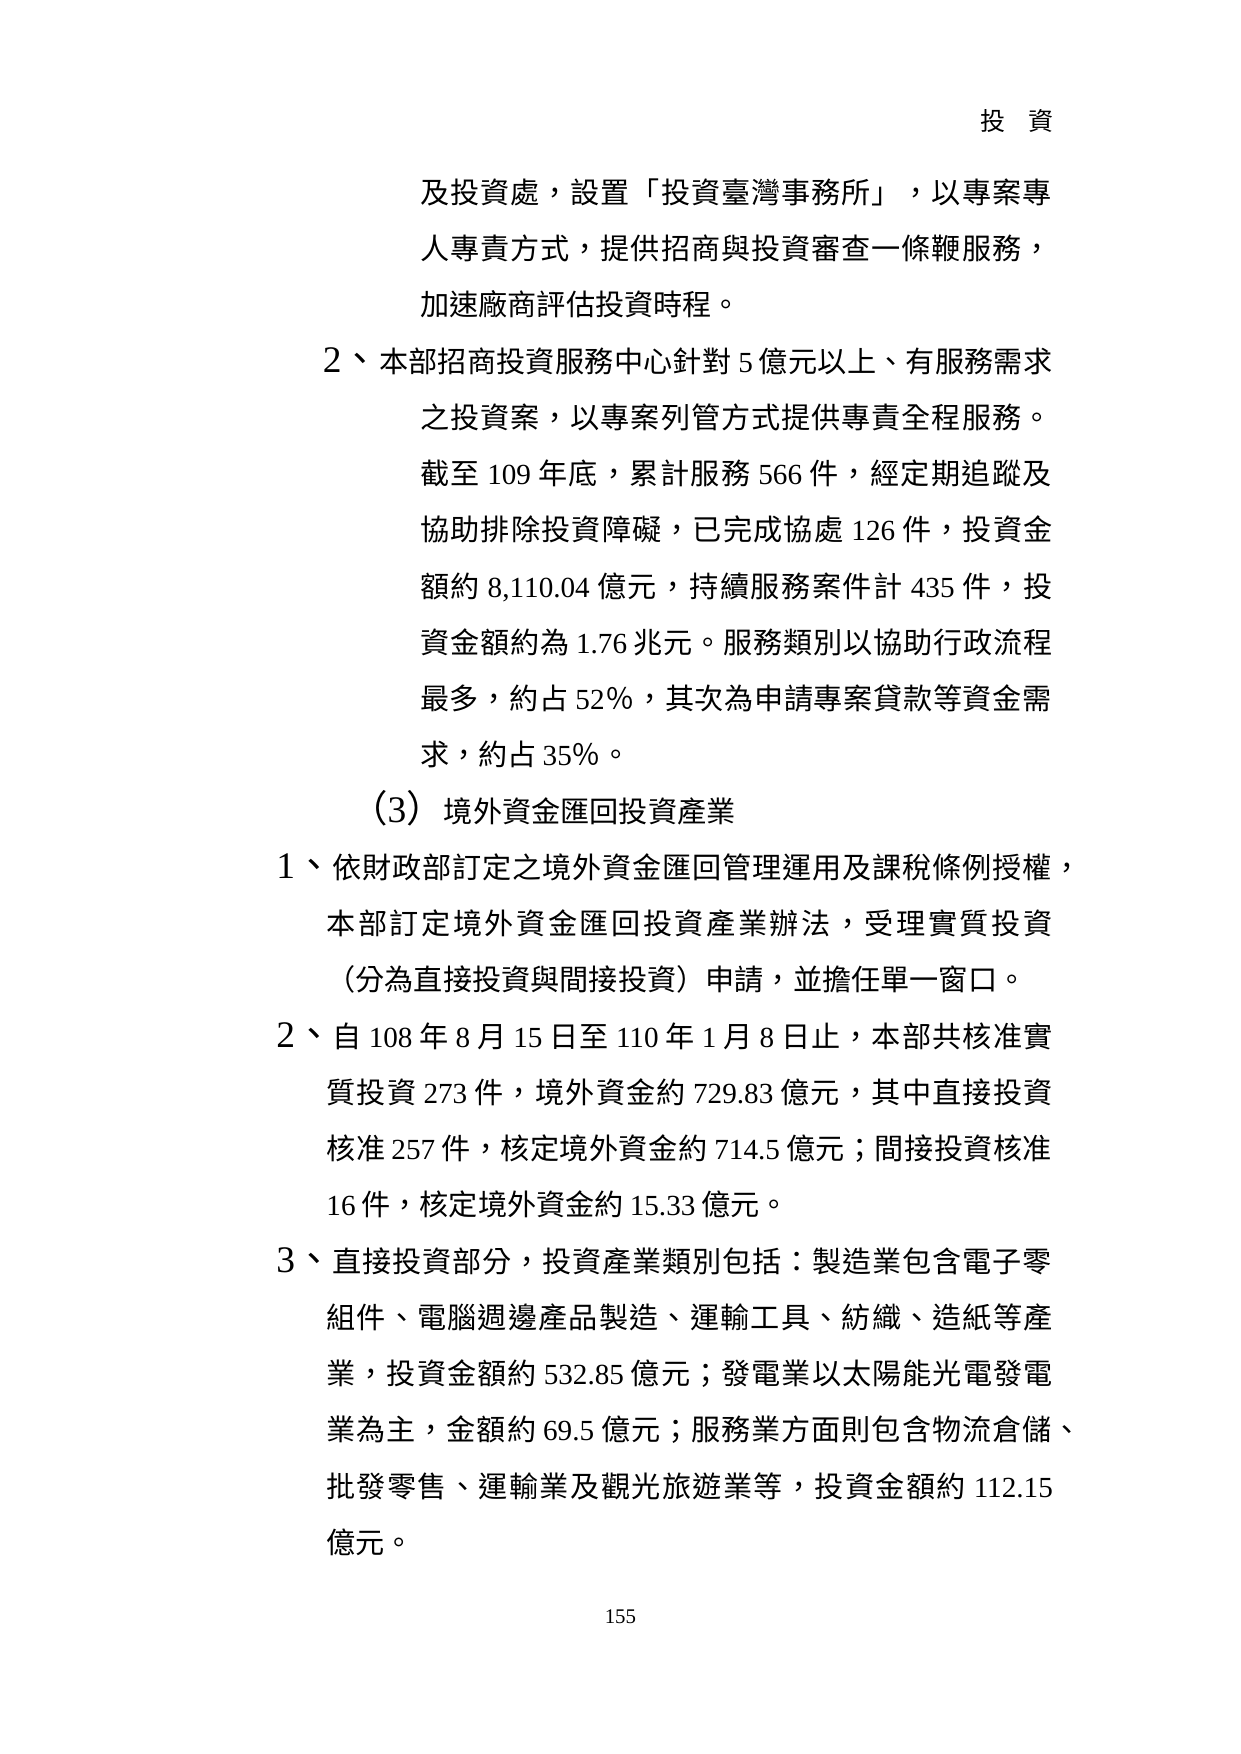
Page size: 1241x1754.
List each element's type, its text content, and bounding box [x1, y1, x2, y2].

list 直接投資部分，投資產業類別包括：製造業包含電子零組件、電腦週邊產品製造、運輸工具、紡織、造紙等產業，投資金額約532.85億元；發電業以太陽能光電發電業為主，金額約69.5億元；服務業方面則包含物流倉儲、批發零售、運輸業及觀光旅遊業等，投資金額約112.15億元。 [276, 1227, 1053, 1564]
list 依財政部訂定之境外資金匯回管理運用及課稅條例授權，本部訂定境外資金匯回投資產業辦法，受理實質投資（分為直接投資與間接投資）申請，並擔任單一窗口。 [276, 833, 1053, 1002]
list 本部招商投資服務中心針對5億元以上、有服務需求之投資案，以專案列管方式提供專責全程服務。截至109年底，累計服務566件，經定期追蹤及協助排除投資障礙，已完成協處126件，投資金額約8,110.04億元，持續服務案件計435件，投資金額約為1.76兆元。服務類別以協助行政流程最多，約占52％，其次為申請專案貸款等資金需求，約占35％。 [323, 327, 1053, 777]
list 境外資金匯回投資產業 [350, 777, 1053, 833]
list 及投資處，設置「投資臺灣事務所」，以專案專人專責方式，提供招商與投資審查一條鞭服務，加速廠商評估投資時程。 [323, 158, 1053, 327]
list 自108年8月15日至110年1月8日止，本部共核准實質投資273件，境外資金約729.83億元，其中直接投資核准257件，核定境外資金約714.5億元；間接投資核准16件，核定境外資金約15.33億元。 [276, 1002, 1053, 1227]
